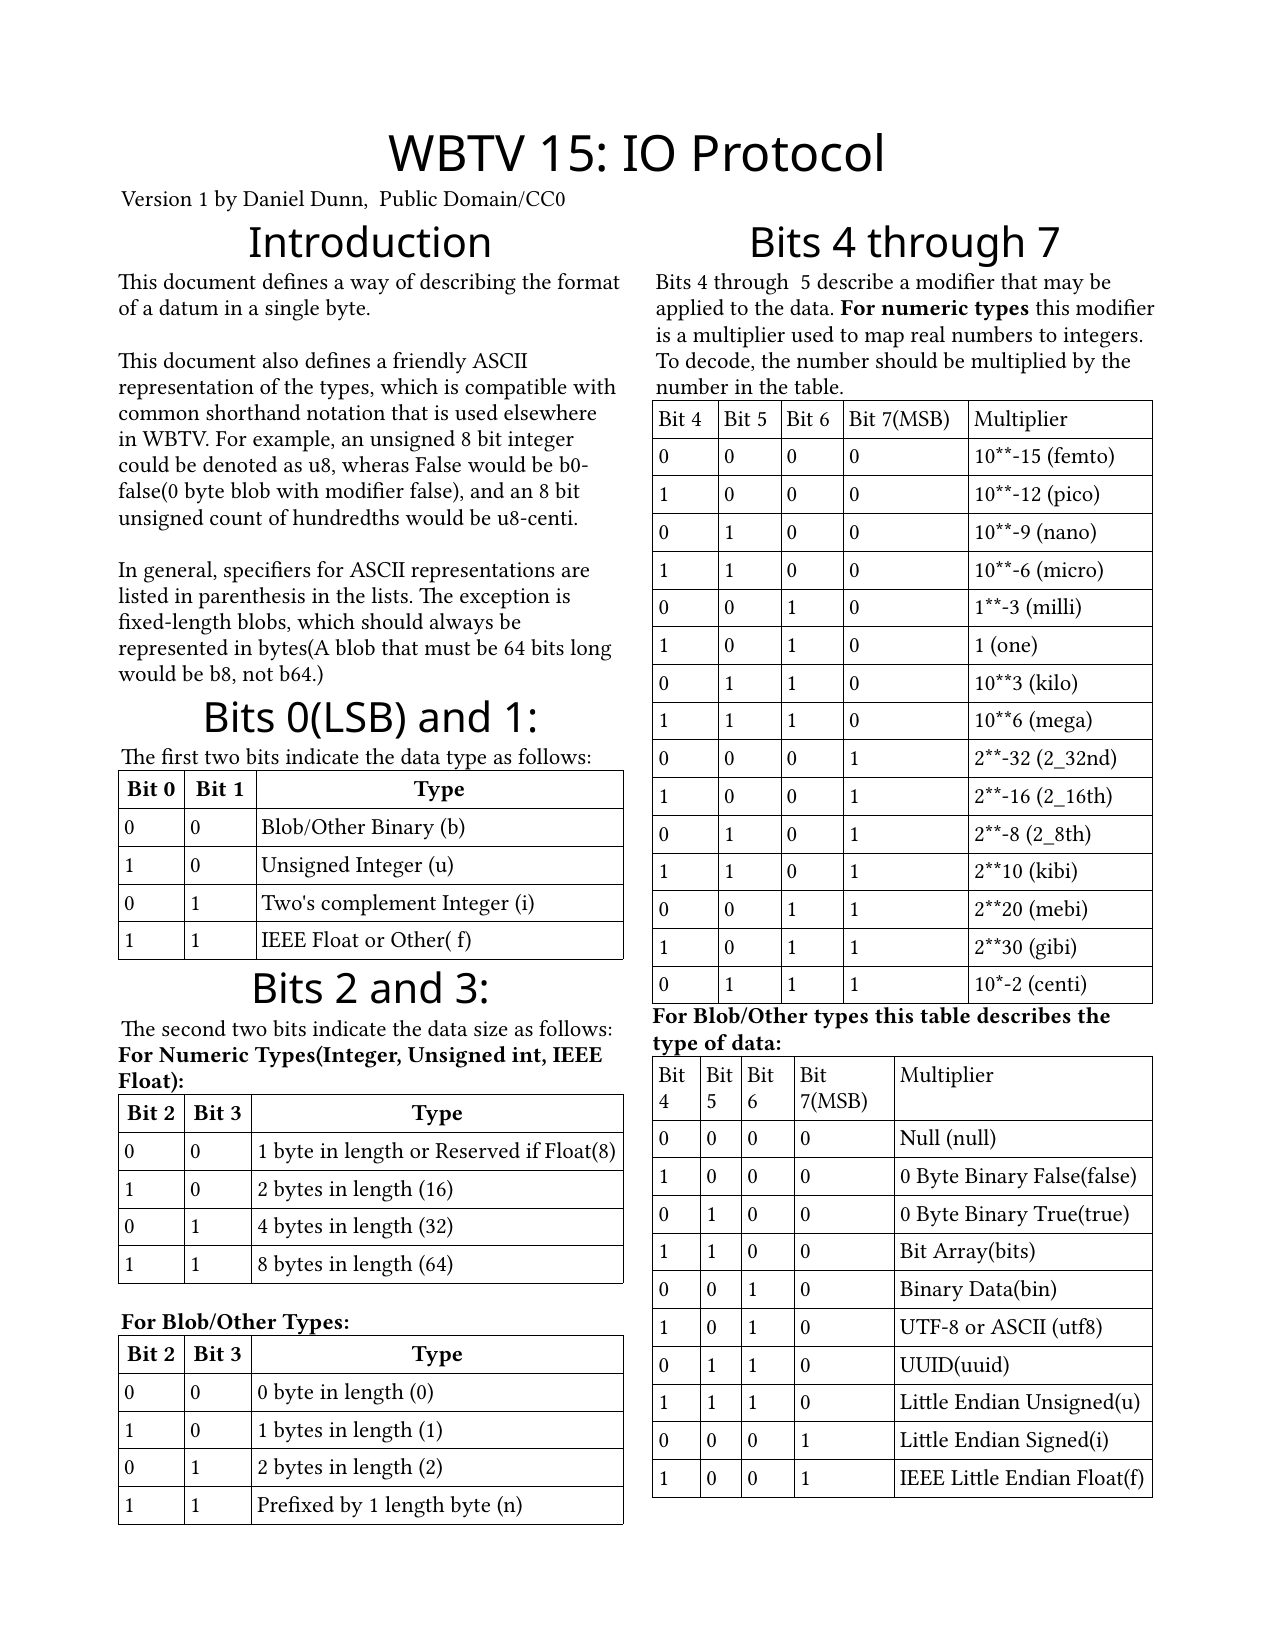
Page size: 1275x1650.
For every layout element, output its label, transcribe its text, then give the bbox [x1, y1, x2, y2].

table_header Bit 0 [119, 771, 184, 808]
table_cell 0 [844, 514, 968, 551]
table_cell 2**10 (kibi) [969, 854, 1152, 890]
table_cell 10**-12 (pico) [969, 476, 1152, 513]
text Version 1 by Daniel Dunn, Public Domain/CC0 [121, 186, 1155, 212]
table_cell 1 [185, 1209, 251, 1245]
table_cell 0 [782, 476, 843, 513]
table_cell 0 [719, 929, 781, 966]
table_cell 1 [653, 854, 718, 890]
subtitle Bits 0(LSB) and 1: [118, 687, 622, 744]
table_cell 0 [795, 1347, 894, 1383]
table_cell IEEE Little Endian Float(f) [895, 1460, 1152, 1497]
table_cell 0 [653, 1271, 700, 1308]
table_cell Null (null) [895, 1121, 1152, 1157]
table_cell 1 [701, 1234, 741, 1270]
table_cell 2**-8 (2_8th) [969, 816, 1152, 852]
table_cell 0 [701, 1309, 741, 1346]
table_cell 1 [719, 514, 781, 551]
table_cell 2**30 (gibi) [969, 929, 1152, 966]
table_cell 0 [844, 627, 968, 664]
table_cell 2 bytes in length (16) [252, 1171, 623, 1207]
table_cell 0 [653, 514, 718, 551]
table_cell 1 [653, 929, 718, 966]
table_cell 1 [119, 1246, 184, 1283]
table_header Bit 2 [119, 1336, 184, 1373]
table_cell 0 Byte Binary True(true) [895, 1196, 1152, 1233]
table_cell 1 [653, 1234, 700, 1270]
table_cell 0 [742, 1196, 794, 1233]
table_cell Unsigned Integer (u) [257, 847, 623, 883]
table_cell 0 [719, 627, 781, 664]
table_cell 4 bytes in length (32) [252, 1209, 623, 1245]
table_cell 1 [185, 1449, 251, 1486]
table_cell Little Endian Signed(i) [895, 1422, 1152, 1459]
table_cell 0 [795, 1234, 894, 1270]
table_cell 0 [742, 1121, 794, 1157]
table_cell 1 [119, 922, 184, 959]
table_cell 1 [653, 703, 718, 739]
table_cell 0 [844, 439, 968, 475]
table_cell 1 [844, 778, 968, 815]
table_header Bit 4 [653, 401, 718, 438]
table_cell Bit Array(bits) [895, 1234, 1152, 1270]
subtitle Introduction [118, 212, 622, 269]
table_cell 0 [119, 809, 184, 846]
table_cell 1 [782, 967, 843, 1003]
table_cell 0 [719, 439, 781, 475]
text Bits 4 through 5 describe a modifier that may be applied to the data. For numeric types this modifier is a multiplier used to map real numbers to integers. To decode, the number should be multiplied by the number in the table. [656, 269, 1155, 400]
text The second two bits indicate the data size as follows: [121, 1016, 621, 1042]
table_header Type [252, 1095, 623, 1132]
table_cell 1 [653, 778, 718, 815]
table_header Bit 6 [742, 1057, 794, 1119]
table_cell 1 [719, 854, 781, 890]
table_cell 0 [701, 1121, 741, 1157]
table_cell UTF-8 or ASCII (utf8) [895, 1309, 1152, 1346]
table_cell 10**-15 (femto) [969, 439, 1152, 475]
table_cell 0 [119, 1133, 184, 1170]
table_cell 0 [742, 1234, 794, 1270]
table_cell 1 [653, 1158, 700, 1195]
subtitle Bits 4 through 7 [652, 212, 1157, 269]
table_cell 0 [719, 891, 781, 928]
text For Blob/Other types this table describes the type of data: [652, 1003, 1155, 1056]
table_cell 0 [185, 847, 256, 883]
table_cell 0 [719, 778, 781, 815]
table_cell 0 [185, 809, 256, 846]
table_cell 0 [742, 1460, 794, 1497]
table_cell 1 [653, 1309, 700, 1346]
table_cell 0 [782, 778, 843, 815]
table_cell 1 [185, 1487, 251, 1524]
table_cell 0 [742, 1422, 794, 1459]
table_cell 1 [844, 967, 968, 1003]
table_cell Blob/Other Binary (b) [257, 809, 623, 846]
table_cell Little Endian Unsigned(u) [895, 1385, 1152, 1421]
table_cell 0 [653, 816, 718, 852]
table_cell 1 [844, 816, 968, 852]
table_cell 0 [653, 665, 718, 702]
table_header Type [257, 771, 623, 808]
table_cell 0 [119, 1449, 184, 1486]
table_cell 0 [185, 1171, 251, 1207]
table_cell 0 [795, 1271, 894, 1308]
table_header Bit 2 [119, 1095, 184, 1132]
table_cell 1 [719, 703, 781, 739]
table_cell 1 [719, 816, 781, 852]
table_cell 0 [844, 476, 968, 513]
table_cell 1 [653, 476, 718, 513]
table_cell 1**-3 (milli) [969, 590, 1152, 626]
table_cell 1 [844, 929, 968, 966]
table_cell UUID(uuid) [895, 1347, 1152, 1383]
table_cell 1 [782, 703, 843, 739]
table_cell 0 [795, 1121, 894, 1157]
table_cell 0 [653, 740, 718, 777]
text For Numeric Types(Integer, Unsigned int, IEEE Float): [118, 1042, 621, 1094]
table_cell 1 [719, 967, 781, 1003]
table_header Bit 3 [185, 1095, 251, 1132]
table_header Bit 1 [185, 771, 256, 808]
table_cell 0 [795, 1196, 894, 1233]
table_cell 1 [795, 1460, 894, 1497]
table_cell 0 [719, 590, 781, 626]
table_cell 0 [185, 1374, 251, 1411]
table_cell 1 [653, 1460, 700, 1497]
table_cell 0 [653, 1422, 700, 1459]
table_cell 8 bytes in length (64) [252, 1246, 623, 1283]
table_cell 0 [742, 1158, 794, 1195]
table_cell 1 (one) [969, 627, 1152, 664]
table_cell 0 [701, 1460, 741, 1497]
table_cell 1 [782, 665, 843, 702]
table_cell 0 [653, 439, 718, 475]
table_cell 1 [119, 1412, 184, 1448]
table_cell 0 [185, 1412, 251, 1448]
table_cell 2 bytes in length (2) [252, 1449, 623, 1486]
table_cell 0 [119, 1209, 184, 1245]
table_cell 0 [119, 1374, 184, 1411]
table_cell 0 [782, 439, 843, 475]
table_header Bit 6 [782, 401, 843, 438]
subtitle Bits 2 and 3: [118, 960, 622, 1016]
table_cell 1 [742, 1385, 794, 1421]
table_cell 10**6 (mega) [969, 703, 1152, 739]
table_cell 0 [119, 885, 184, 921]
table_cell 1 bytes in length (1) [252, 1412, 623, 1448]
table_cell 0 [701, 1271, 741, 1308]
table_cell 0 [844, 590, 968, 626]
table_cell 1 [185, 922, 256, 959]
table_cell 1 byte in length or Reserved if Float(8) [252, 1133, 623, 1170]
table_cell 1 [782, 891, 843, 928]
table_cell 1 [185, 885, 256, 921]
table_cell 1 [742, 1309, 794, 1346]
table_cell 0 [782, 816, 843, 852]
table_cell 1 [185, 1246, 251, 1283]
table_cell 10**-6 (micro) [969, 552, 1152, 588]
table_cell 0 [653, 891, 718, 928]
table_cell 1 [653, 552, 718, 588]
table_cell Two's complement Integer (i) [257, 885, 623, 921]
table_cell 0 [701, 1422, 741, 1459]
table_cell 2**20 (mebi) [969, 891, 1152, 928]
table_cell 0 [844, 552, 968, 588]
table_cell 1 [782, 627, 843, 664]
table_cell 1 [701, 1385, 741, 1421]
table_cell 1 [701, 1347, 741, 1383]
text This document defines a way of describing the format of a datum in a single byte. [118, 269, 621, 321]
table_cell Binary Data(bin) [895, 1271, 1152, 1308]
table_cell 2**-16 (2_16th) [969, 778, 1152, 815]
table_cell 0 [653, 1196, 700, 1233]
table_cell 1 [844, 891, 968, 928]
table_cell 0 [795, 1385, 894, 1421]
table_header Type [252, 1336, 623, 1373]
table_cell 0 [844, 703, 968, 739]
table_cell 1 [742, 1271, 794, 1308]
table_cell 1 [795, 1422, 894, 1459]
text For Blob/Other Types: [121, 1309, 621, 1335]
table_cell 0 [782, 854, 843, 890]
table_cell 0 [653, 590, 718, 626]
table_cell 0 [795, 1309, 894, 1346]
text The first two bits indicate the data type as follows: [121, 744, 621, 770]
table_cell 1 [119, 847, 184, 883]
table_header Multiplier [969, 401, 1152, 438]
table_cell 1 [844, 854, 968, 890]
table_header Multiplier [895, 1057, 1152, 1119]
table_cell 10*-2 (centi) [969, 967, 1152, 1003]
table_cell 0 [795, 1158, 894, 1195]
text In general, specifiers for ASCII representations are listed in parenthesis in the lists. The exception is fixed-length blobs, which should always be represented in bytes(A blob that must be 64 bits long would be b8, not b64.) [118, 557, 621, 687]
table_cell 2**-32 (2_32nd) [969, 740, 1152, 777]
subtitle WBTV 15: IO Protocol [118, 118, 1157, 186]
table_cell 0 [653, 1121, 700, 1157]
table_cell 0 [782, 740, 843, 777]
table_cell 0 [653, 1347, 700, 1383]
table_cell 1 [719, 552, 781, 588]
table_cell 1 [653, 1385, 700, 1421]
table_header Bit 7(MSB) [844, 401, 968, 438]
table_cell 1 [653, 627, 718, 664]
table_header Bit 7(MSB) [795, 1057, 894, 1119]
table_cell 0 byte in length (0) [252, 1374, 623, 1411]
table_cell 0 Byte Binary False(false) [895, 1158, 1152, 1195]
table_cell 1 [719, 665, 781, 702]
table_cell 1 [844, 740, 968, 777]
table_cell 0 [719, 740, 781, 777]
table_cell Prefixed by 1 length byte (n) [252, 1487, 623, 1524]
table_cell 0 [701, 1158, 741, 1195]
table_cell 0 [653, 967, 718, 1003]
table_cell 0 [185, 1133, 251, 1170]
table_cell 1 [701, 1196, 741, 1233]
table_cell 10**-9 (nano) [969, 514, 1152, 551]
table_header Bit 3 [185, 1336, 251, 1373]
table_cell 10**3 (kilo) [969, 665, 1152, 702]
text This document also defines a friendly ASCII representation of the types, which is compatible with common shorthand notation that is used elsewhere in WBTV. For example, an unsigned 8 bit integer could be denoted as u8, wheras False would be b0-false(0 byte blob with modifier false), and an 8 bit unsigned count of hundredths would be u8-centi. [118, 348, 621, 531]
table_cell 1 [782, 929, 843, 966]
table_cell 1 [782, 590, 843, 626]
table_cell 1 [119, 1171, 184, 1207]
table_cell 0 [782, 552, 843, 588]
table_header Bit 5 [719, 401, 781, 438]
table_cell 1 [742, 1347, 794, 1383]
table_cell 1 [119, 1487, 184, 1524]
table_cell 0 [719, 476, 781, 513]
table_header Bit 4 [653, 1057, 700, 1119]
table_cell 0 [844, 665, 968, 702]
table_cell 0 [782, 514, 843, 551]
table_cell IEEE Float or Other( f) [257, 922, 623, 959]
table_header Bit 5 [701, 1057, 741, 1119]
